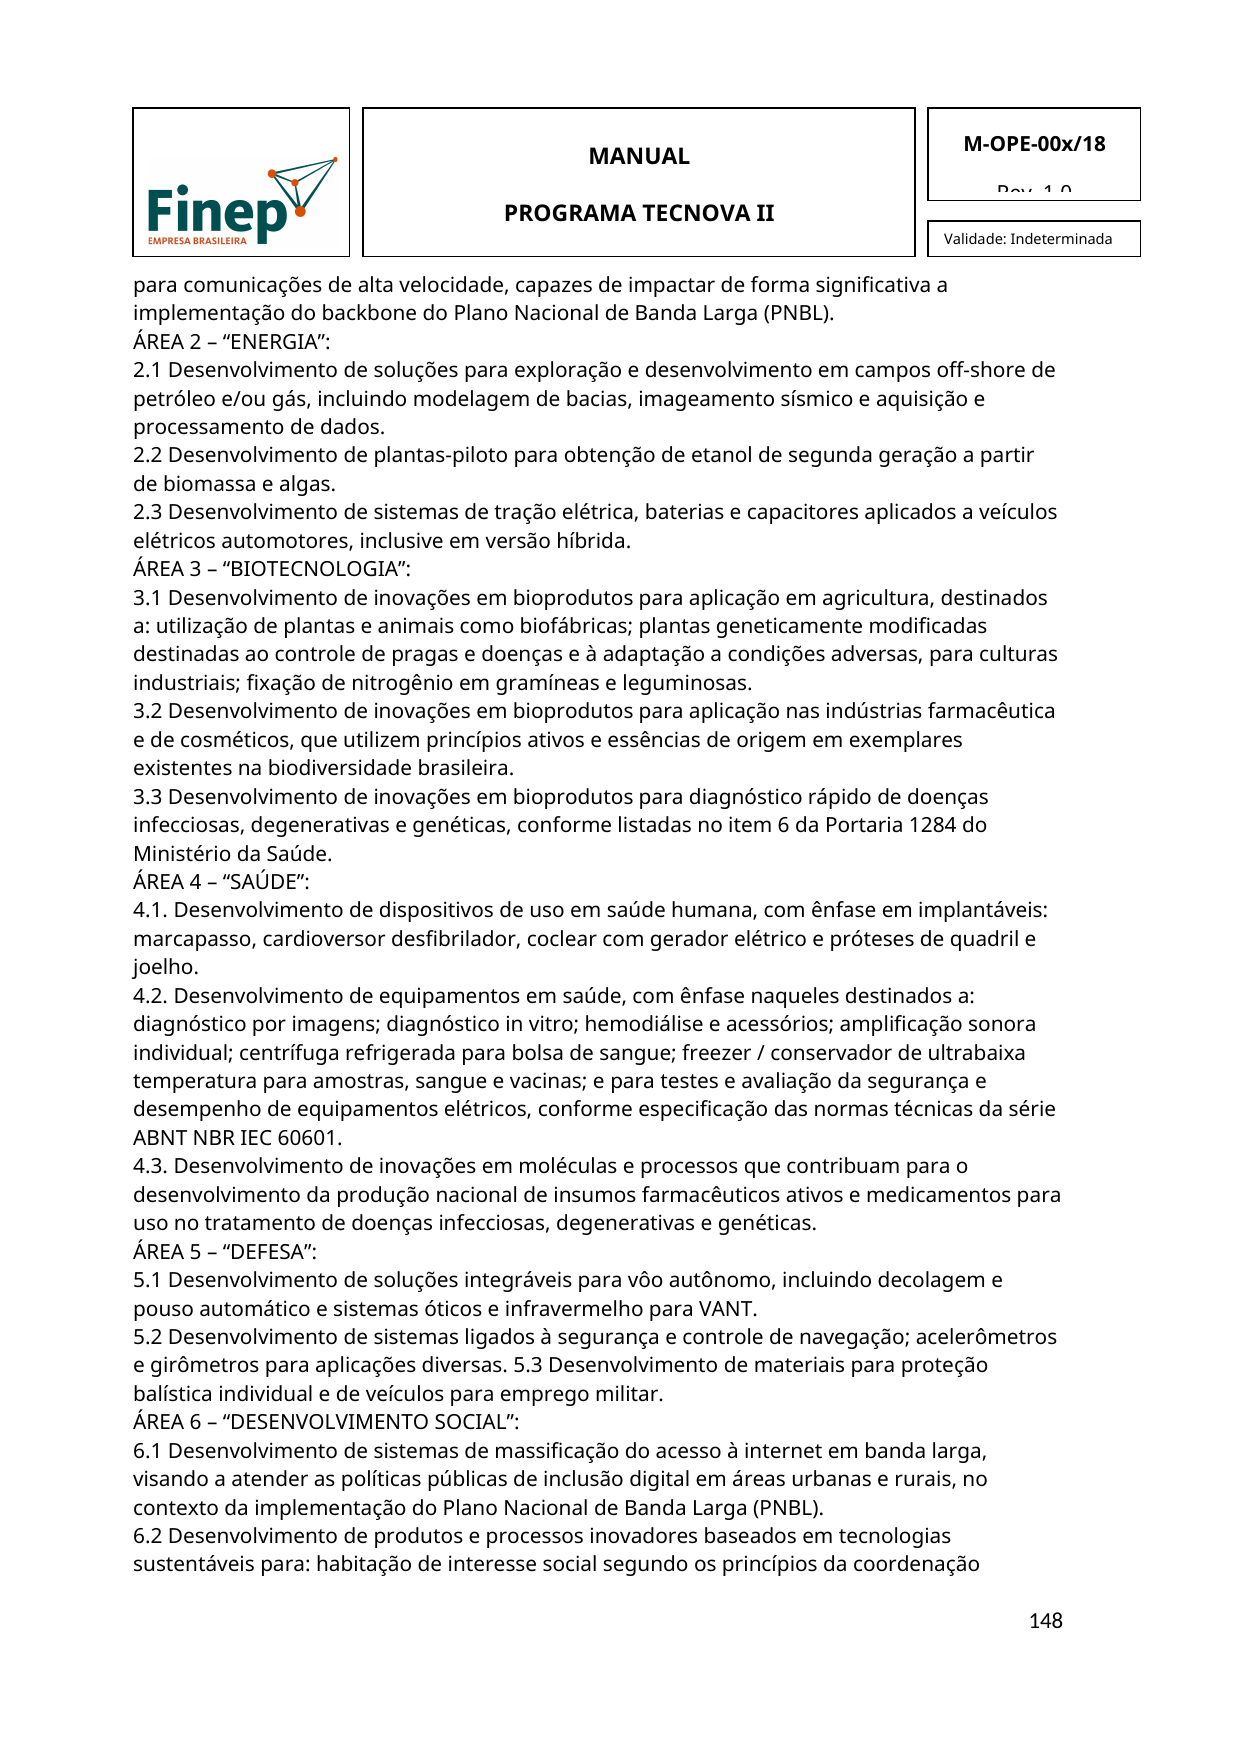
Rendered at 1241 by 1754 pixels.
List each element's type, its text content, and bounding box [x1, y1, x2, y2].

text ÁREA 4 – “SAÚDE”: [133, 867, 1063, 896]
text 5.1 Desenvolvimento de soluções integráveis para vôo autônomo, incluindo decolagem e pouso automático e sistemas óticos e infravermelho para VANT. [133, 1265, 1063, 1322]
text 2.1 Desenvolvimento de soluções para exploração e desenvolvimento em campos off-shore de petróleo e/ou gás, incluindo modelagem de bacias, imageamento sísmico e aquisição e processamento de dados. [133, 355, 1063, 441]
text ÁREA 6 – “DESENVOLVIMENTO SOCIAL”: [133, 1407, 1063, 1436]
text 4.3. Desenvolvimento de inovações em moléculas e processos que contribuam para o desenvolvimento da produção nacional de insumos farmacêuticos ativos e medicamentos para uso no tratamento de doenças infecciosas, degenerativas e genéticas. [133, 1151, 1063, 1237]
text 3.1 Desenvolvimento de inovações em bioprodutos para aplicação em agricultura, destinados a: utilização de plantas e animais como biofábricas; plantas geneticamente modificadas destinadas ao controle de pragas e doenças e à adaptação a condições adversas, para culturas industriais; fixação de nitrogênio em gramíneas e leguminosas. [133, 583, 1063, 696]
text 3.2 Desenvolvimento de inovações em bioprodutos para aplicação nas indústrias farmacêutica e de cosméticos, que utilizem princípios ativos e essências de origem em exemplares existentes na biodiversidade brasileira. [133, 696, 1063, 782]
text 4.2. Desenvolvimento de equipamentos em saúde, com ênfase naqueles destinados a: diagnóstico por imagens; diagnóstico in vitro; hemodiálise e acessórios; amplificação sonora individual; centrífuga refrigerada para bolsa de sangue; freezer / conservador de ultrabaixa temperatura para amostras, sangue e vacinas; e para testes e avaliação da segurança e desempenho de equipamentos elétricos, conforme especificação das normas técnicas da série ABNT NBR IEC 60601. [133, 981, 1063, 1151]
text para comunicações de alta velocidade, capazes de impactar de forma significativa a implementação do backbone do Plano Nacional de Banda Larga (PNBL). [133, 270, 1063, 327]
text 2.2 Desenvolvimento de plantas-piloto para obtenção de etanol de segunda geração a partir de biomassa e algas. [133, 441, 1063, 497]
text ÁREA 3 – “BIOTECNOLOGIA”: [133, 554, 1063, 583]
text 4.1. Desenvolvimento de dispositivos de uso em saúde humana, com ênfase em implantáveis: marcapasso, cardioversor desfibrilador, coclear com gerador elétrico e próteses de quadril e joelho. [133, 896, 1063, 981]
text ÁREA 2 – “ENERGIA”: [133, 327, 1063, 355]
text ÁREA 5 – “DEFESA”: [133, 1237, 1063, 1265]
text 2.3 Desenvolvimento de sistemas de tração elétrica, baterias e capacitores aplicados a veículos elétricos automotores, inclusive em versão híbrida. [133, 497, 1063, 554]
text 5.2 Desenvolvimento de sistemas ligados à segurança e controle de navegação; acelerômetros e girômetros para aplicações diversas. 5.3 Desenvolvimento de materiais para proteção balística individual e de veículos para emprego militar. [133, 1322, 1063, 1407]
text 6.2 Desenvolvimento de produtos e processos inovadores baseados em tecnologias sustentáveis para: habitação de interesse social segundo os princípios da coordenação [133, 1521, 1063, 1578]
text 3.3 Desenvolvimento de inovações em bioprodutos para diagnóstico rápido de doenças infecciosas, degenerativas e genéticas, conforme listadas no item 6 da Portaria 1284 do Ministério da Saúde. [133, 782, 1063, 867]
text 6.1 Desenvolvimento de sistemas de massificação do acesso à internet em banda larga, visando a atender as políticas públicas de inclusão digital em áreas urbanas e rurais, no contexto da implementação do Plano Nacional de Banda Larga (PNBL). [133, 1436, 1063, 1521]
